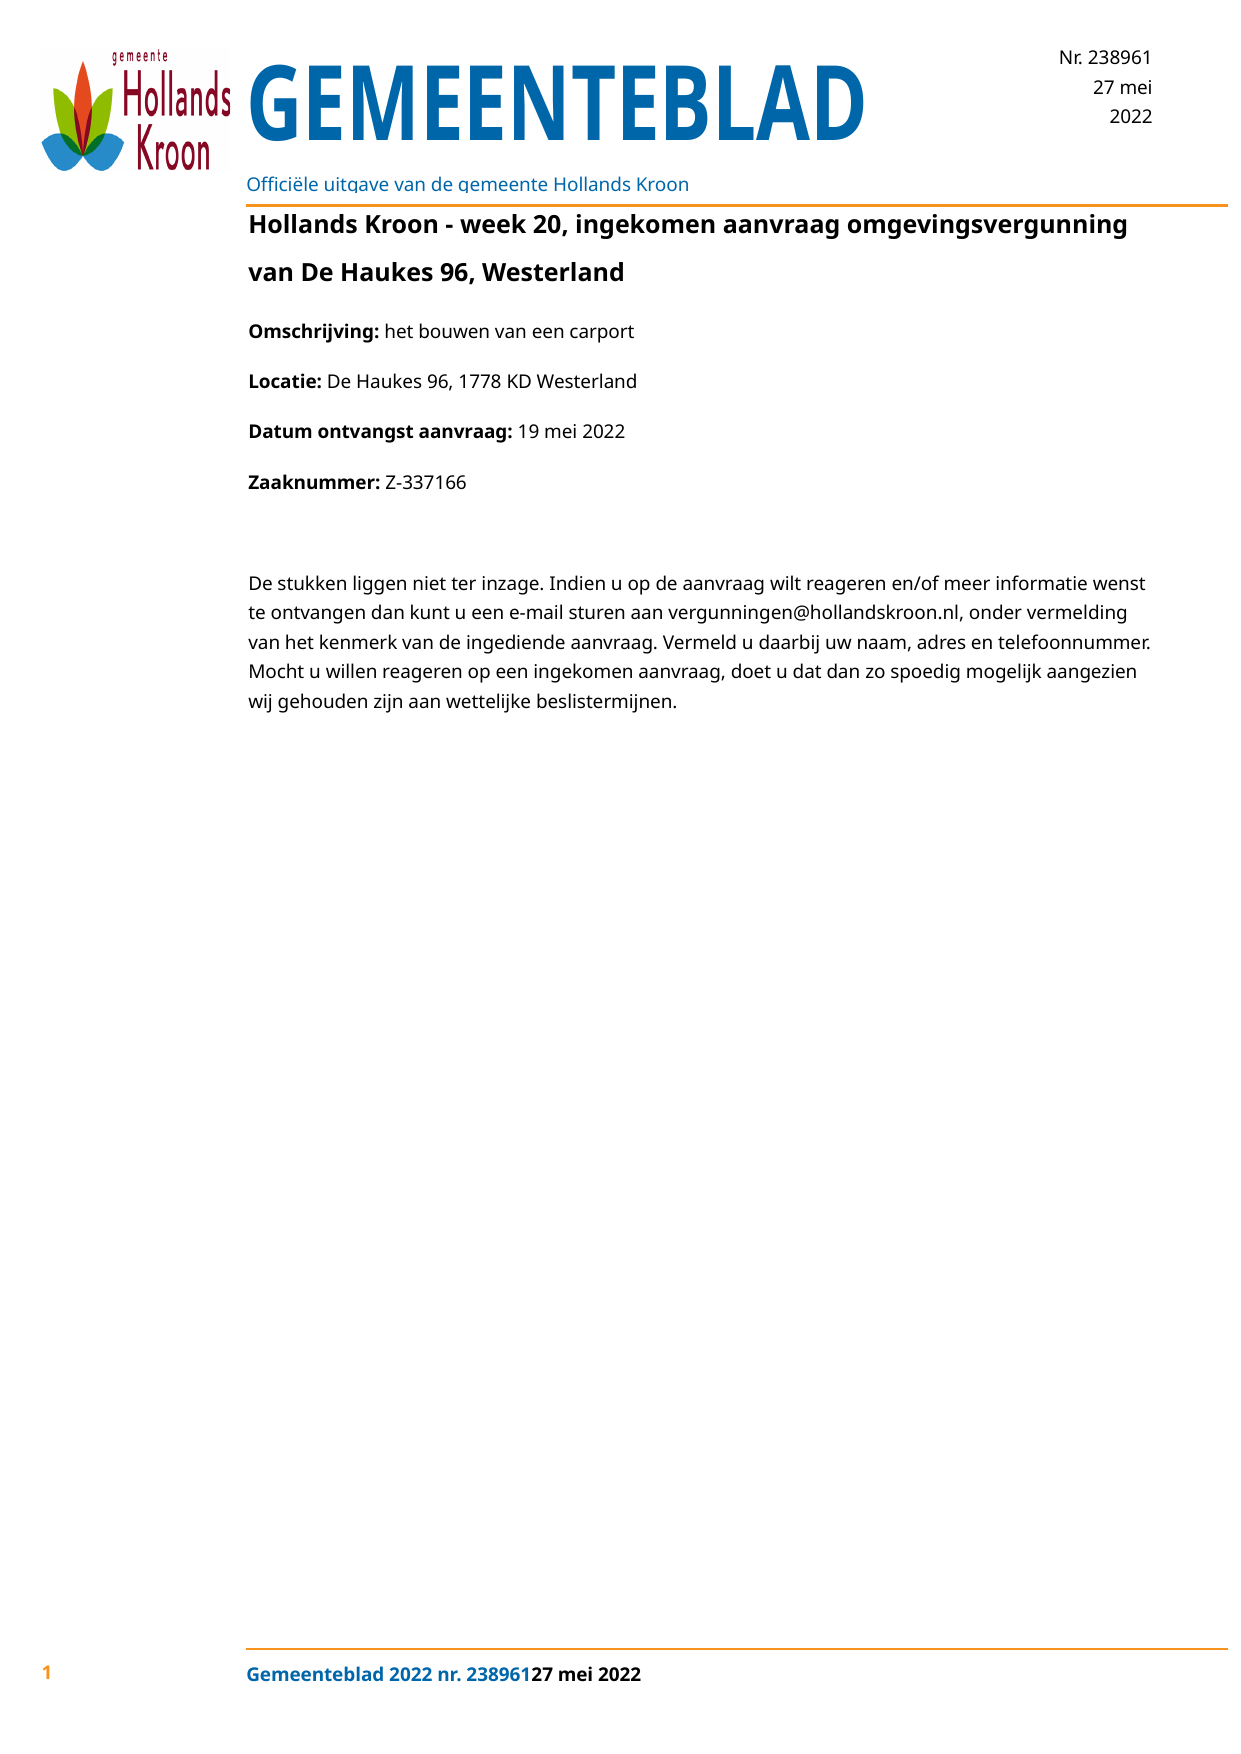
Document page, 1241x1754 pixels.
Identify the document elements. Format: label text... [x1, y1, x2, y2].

text Datum ontvangst aanvraag: 19 mei 2022 [248, 419, 1152, 444]
text Omschrijving: het bouwen van een carport [248, 318, 1152, 344]
picture [41, 47, 231, 172]
text Locatie: De Haukes 96, 1778 KD Westerland [248, 368, 1152, 394]
text De stukken liggen niet ter inzage. Indien u op de aanvraag wilt reageren en/of meer informatie wenst te ontvangen dan kunt u een e-mail sturen aan vergunningen@hollandskroon.nl, onder vermelding van het kenmerk van de ingediende aanvraag. Vermeld u daarbij uw naam, adres en telefoonnummer. Mocht u willen reageren op een ingekomen aanvraag, doet u dat dan zo spoedig mogelijk aangezien wij gehouden zijn aan wettelijke beslistermijnen. [248, 570, 1152, 714]
text Zaaknummer: Z-337166 [248, 469, 1152, 495]
text Hollands Kroon - week 20, ingekomen aanvraag omgevingsvergunning van De Haukes 96, Westerland [248, 207, 1152, 288]
